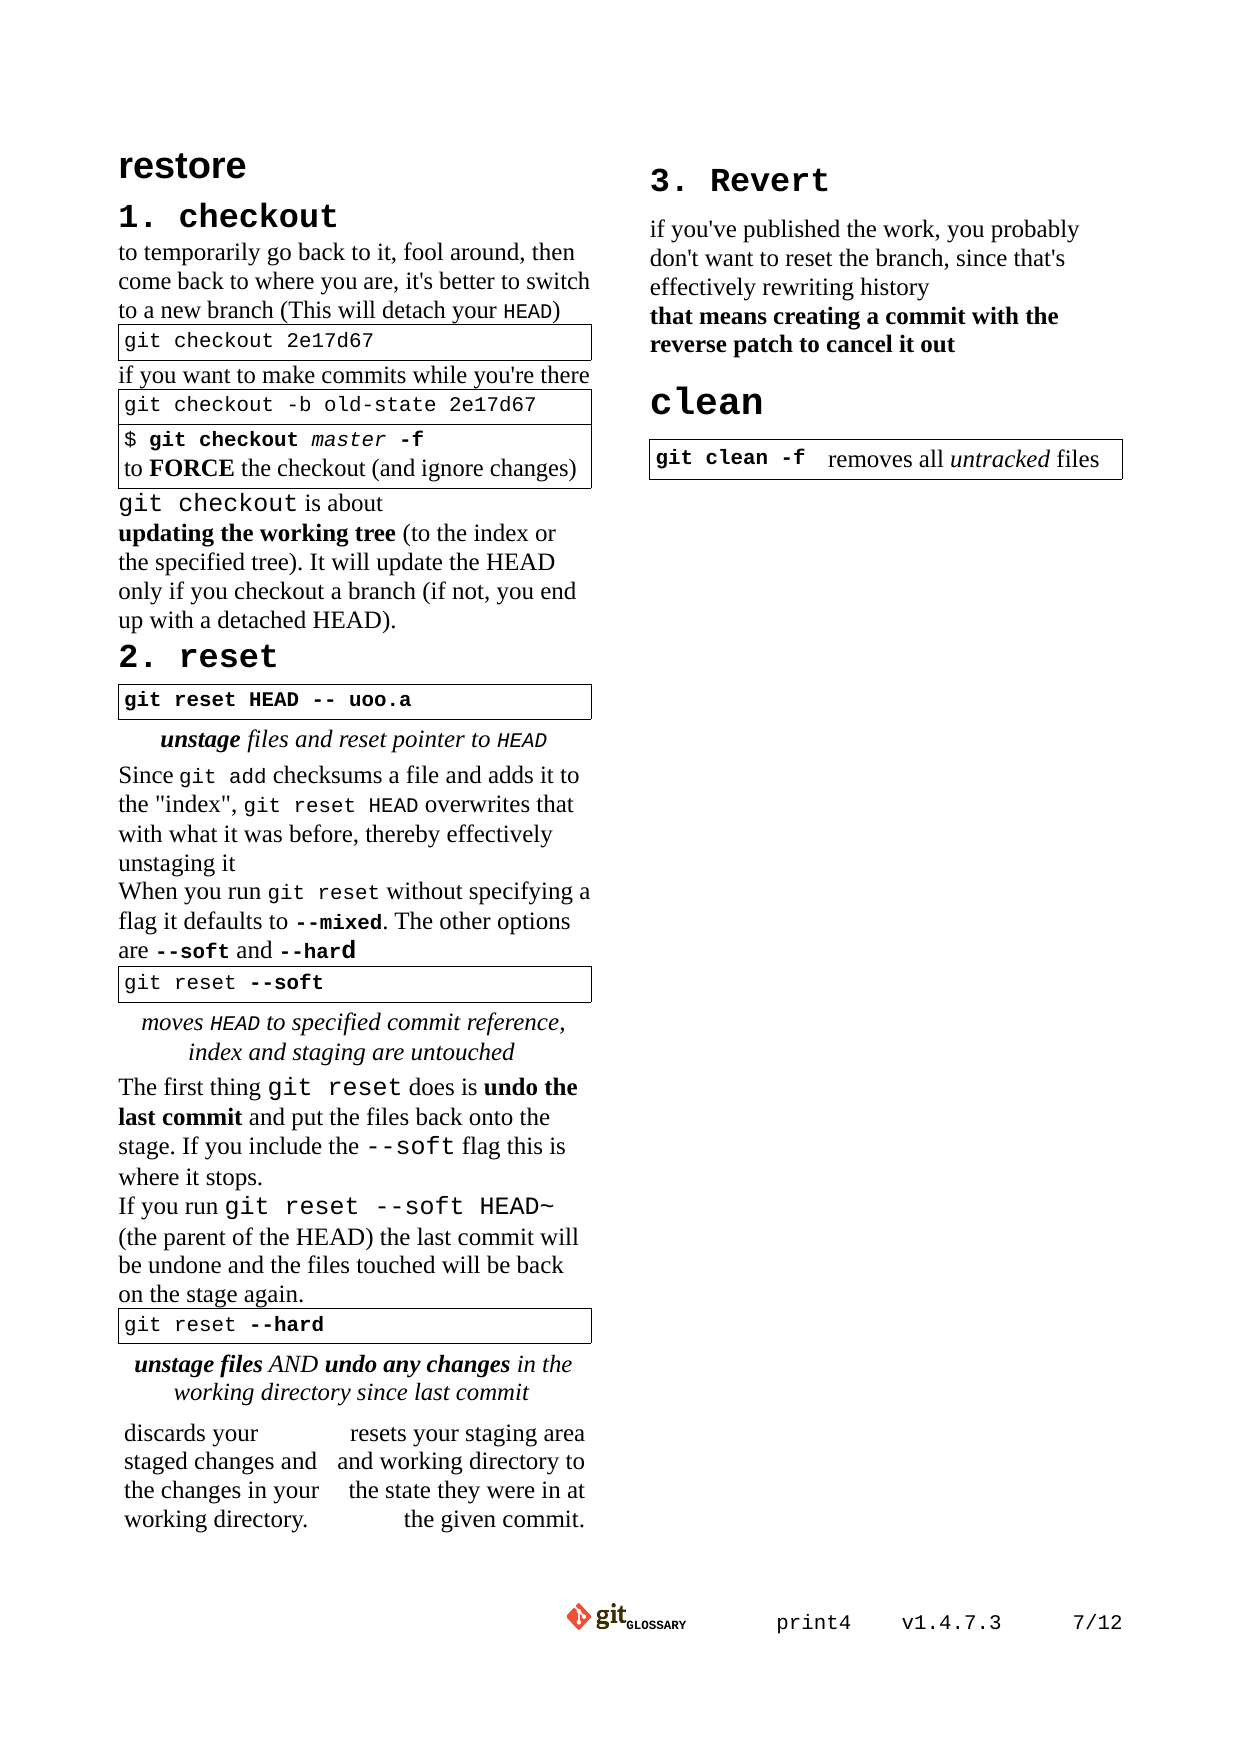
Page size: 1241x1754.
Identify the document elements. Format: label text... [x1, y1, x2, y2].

table_header git reset --soft [119, 967, 591, 1002]
table_header git reset --hard [119, 1309, 591, 1343]
table_cell unstage files AND undo any changes in the working directory since last commit [118, 1344, 591, 1412]
text if you want to make commits while you're there [118, 361, 591, 388]
table_cell moves HEAD to specified commit reference, index and staging are untouched [118, 1003, 591, 1072]
subtitle 3. Revert [649, 164, 1122, 202]
table_cell discards your staged changes and the changes in your working directory. [118, 1412, 326, 1538]
text If you run git reset --soft HEAD~ (the parent of the HEAD) the last commit will be undone and the files touched will be back on the stage again. [118, 1191, 591, 1308]
text to temporarily go back to it, fool around, then come back to where you are, it's better to switch to a new branch (This will detach your HEAD) [118, 237, 591, 324]
text updating the working tree (to the index or the specified tree). It will update the HEAD only if you checkout a branch (if not, you end up with a detached HEAD). [118, 518, 591, 633]
table_header git checkout -b old-state 2e17d67 [119, 390, 591, 424]
text if you've published the work, you probably don't want to reset the branch, since that's effectively rewriting history [649, 214, 1122, 301]
subtitle 2. reset [118, 639, 591, 677]
table_header removes all untracked files [822, 440, 1122, 479]
table_header git checkout 2e17d67 [119, 325, 591, 359]
table_cell unstage files and reset pointer to HEAD [118, 720, 591, 760]
table_cell resets your staging area and working directory to the state they were in at the given commit. [326, 1412, 591, 1538]
table_header git clean -f [650, 440, 822, 479]
subtitle restore [118, 143, 591, 187]
text The first thing git reset does is undo the last commit and put the files back onto the stage. If you include the --soft flag this is where it stops. [118, 1072, 591, 1191]
text that means creating a commit with the reverse patch to cancel it out [649, 301, 1122, 358]
text Since git add checksums a file and adds it to the "index", git reset HEAD overwrites that with what it was before, thereby effectively unstaging it [118, 760, 591, 876]
picture [566, 1603, 627, 1630]
subtitle 1. checkout [118, 199, 591, 237]
table_header git reset HEAD -- uoo.a [119, 685, 591, 719]
table_cell $ git checkout master -f to FORCE the checkout (and ignore changes) [119, 425, 591, 488]
subtitle clean [649, 383, 1122, 426]
text When you run git reset without specifying a flag it defaults to --mixed. The other options are --soft and --hard [118, 876, 591, 966]
text git checkout is about [118, 489, 591, 518]
